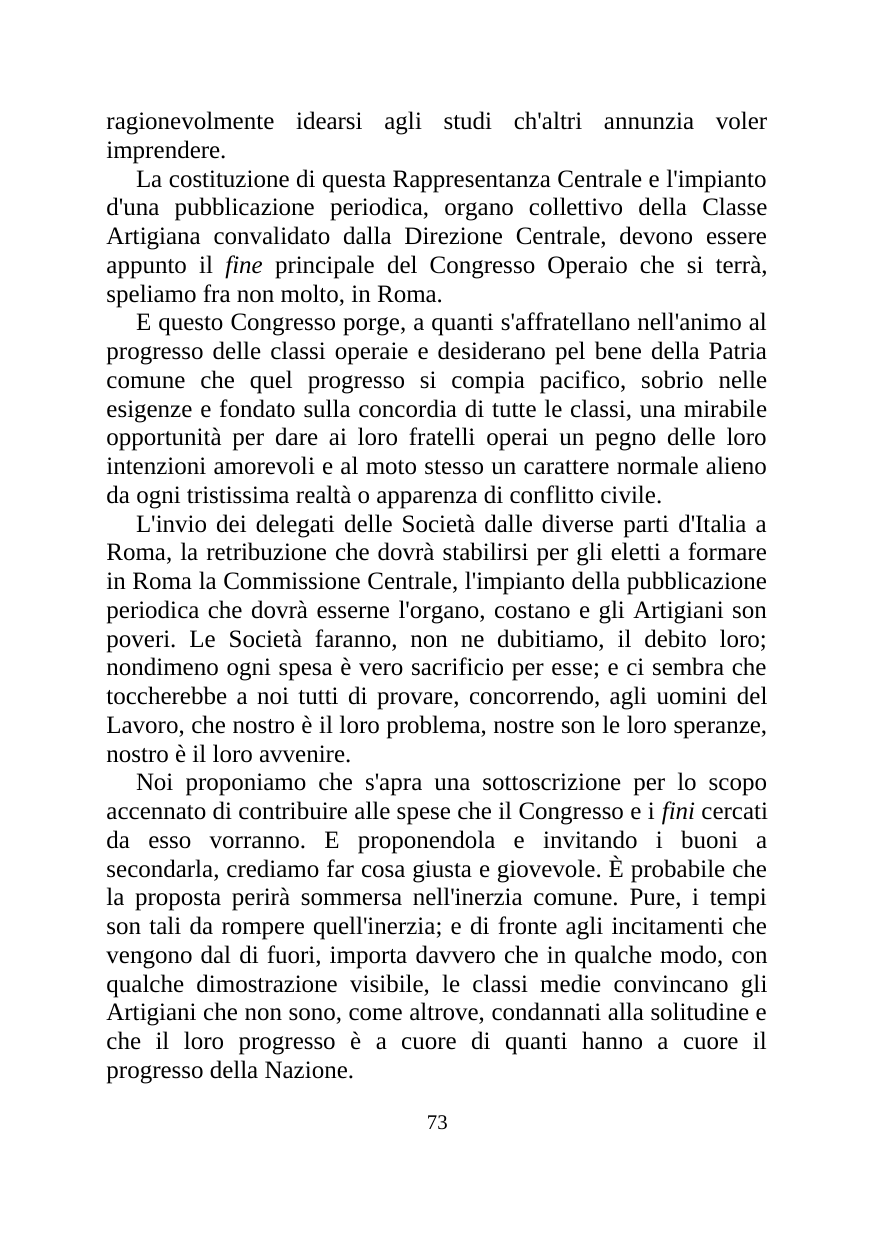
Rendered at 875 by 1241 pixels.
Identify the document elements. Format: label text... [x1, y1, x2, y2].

text La costituzione di questa Rappresentanza Centrale e l'impianto d'una pubblicazione periodica, organo collettivo della Classe Artigiana convalidato dalla Direzione Centrale, devono essere appunto il fine principale del Congresso Operaio che si terrà, speliamo fra non molto, in Roma. [106, 164, 768, 307]
text L'invio dei delegati delle Società dalle diverse parti d'Italia a Roma, la retribuzione che dovrà stabilirsi per gli eletti a formare in Roma la Commissione Centrale, l'impianto della pubblicazione periodica che dovrà esserne l'organo, costano e gli Artigiani son poveri. Le Società faranno, non ne dubitiamo, il debito loro; nondimeno ogni spesa è vero sacrificio per esse; e ci sembra che toccherebbe a noi tutti di provare, concorrendo, agli uomini del Lavoro, che nostro è il loro problema, nostre son le loro speranze, nostro è il loro avvenire. [106, 509, 768, 767]
text Noi proponiamo che s'apra una sottoscrizione per lo scopo accennato di contribuire alle spese che il Congresso e i fini cercati da esso vorranno. E proponendola e invitando i buoni a secondarla, crediamo far cosa giusta e giovevole. È probabile che la proposta perirà sommersa nell'inerzia comune. Pure, i tempi son tali da rompere quell'inerzia; e di fronte agli incitamenti che vengono dal di fuori, importa davvero che in qualche modo, con qualche dimostrazione visibile, le classi medie convincano gli Artigiani che non sono, come altrove, condannati alla solitudine e che il loro progresso è a cuore di quanti hanno a cuore il progresso della Nazione. [106, 767, 768, 1084]
text E questo Congresso porge, a quanti s'affratellano nell'animo al progresso delle classi operaie e desiderano pel bene della Patria comune che quel progresso si compia pacifico, sobrio nelle esigenze e fondato sulla concordia di tutte le classi, una mirabile opportunità per dare ai loro fratelli operai un pegno delle loro intenzioni amorevoli e al moto stesso un carattere normale alieno da ogni tristissima realtà o apparenza di conflitto civile. [106, 307, 768, 509]
text ragionevolmente idearsi agli studi ch'altri annunzia voler imprendere. [106, 106, 768, 164]
